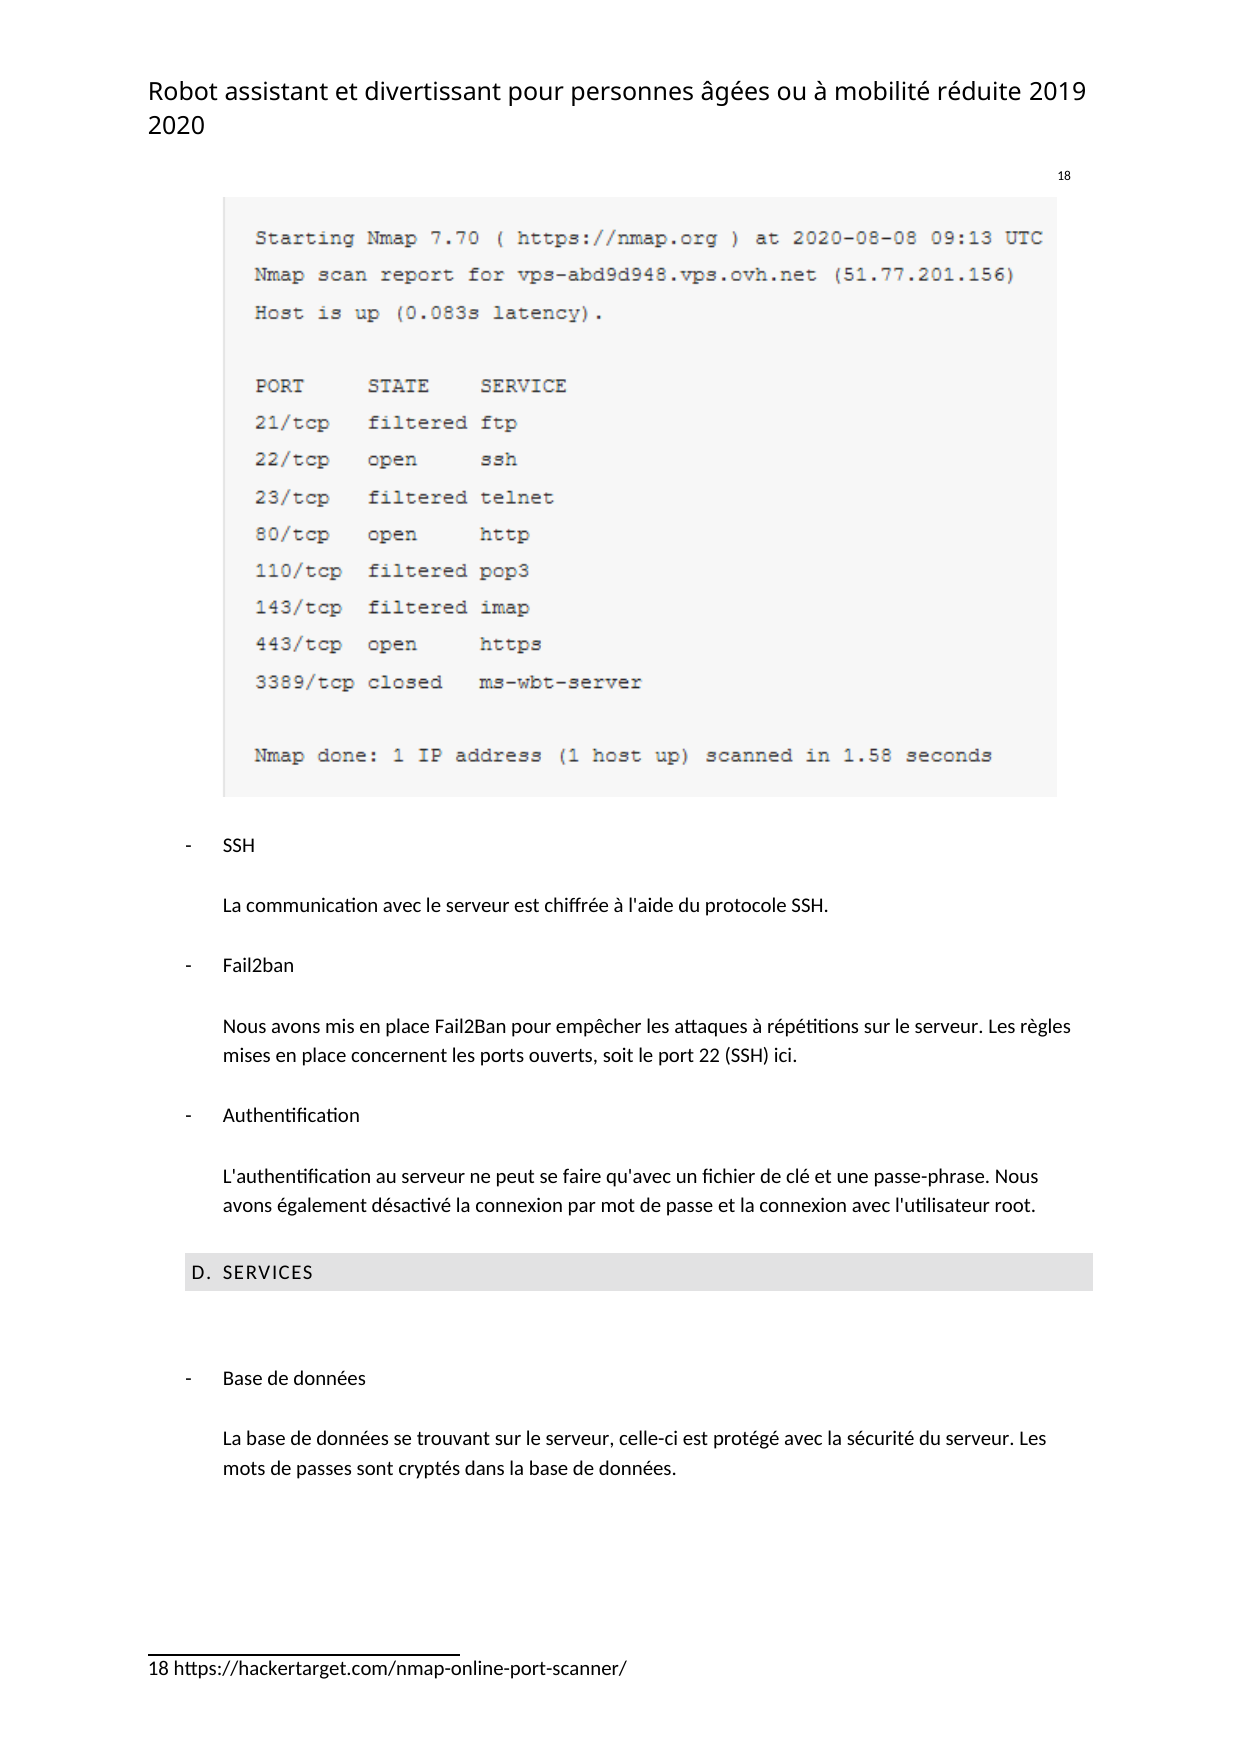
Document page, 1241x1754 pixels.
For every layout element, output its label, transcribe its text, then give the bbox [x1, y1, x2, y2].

list Services [191, 1259, 1086, 1284]
list SSH [185, 832, 1093, 857]
list Fail2ban [185, 953, 1093, 978]
list Authentification [185, 1103, 1093, 1128]
text https://hackertarget.com/nmap-online-port-scanner/ [148, 1655, 1093, 1680]
list L'authentification au serveur ne peut se faire qu'avec un fichier de clé et une passe-phrase. Nous avons également désactivé la connexion par mot de passe et la connexion avec l'utilisateur root. [223, 1163, 1093, 1218]
list La base de données se trouvant sur le serveur, celle-ci est protégé avec la sécurité du serveur. Les mots de passes sont cryptés dans la base de données. [223, 1426, 1093, 1480]
list Nous avons mis en place Fail2Ban pour empêcher les attaques à répétitions sur le serveur. Les règles mises en place concernent les ports ouverts, soit le port 22 (SSH) ici. [223, 1013, 1093, 1068]
list La communication avec le serveur est chiffrée à l'aide du protocole SSH. [223, 892, 1093, 918]
list Base de données [185, 1365, 1093, 1391]
